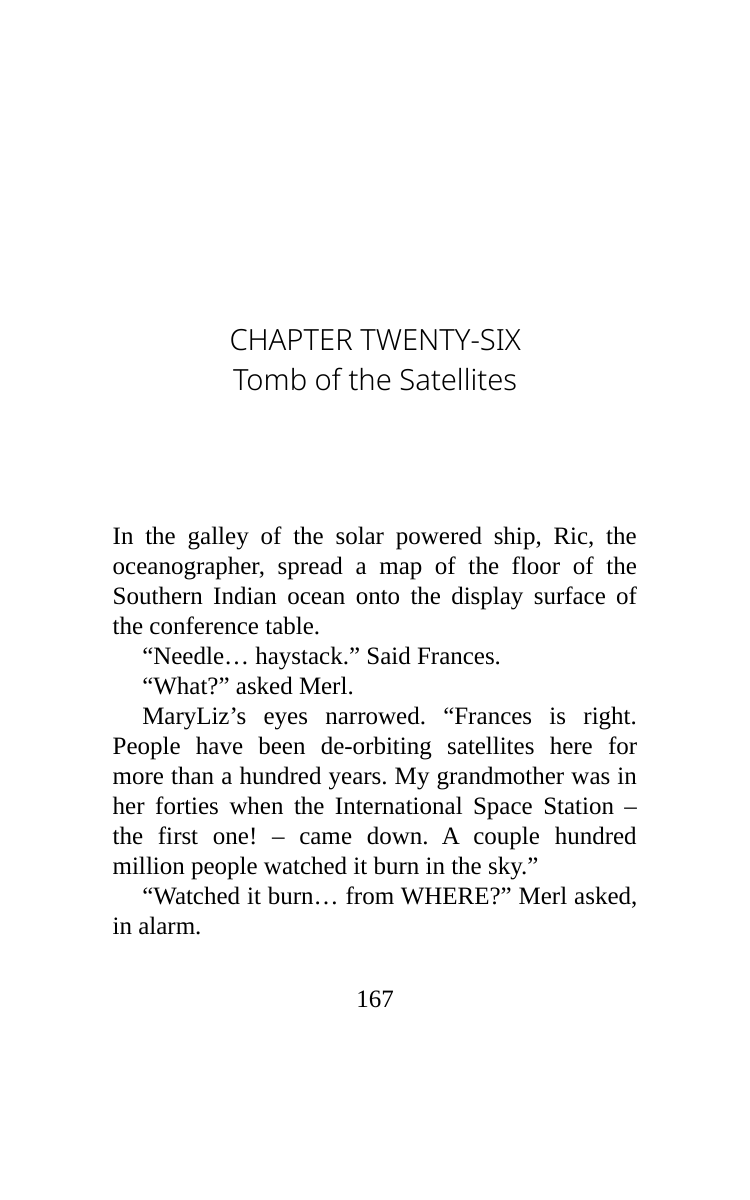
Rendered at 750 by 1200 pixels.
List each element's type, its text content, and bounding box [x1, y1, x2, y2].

text MaryLiz’s eyes narrowed. “Frances is right. People have been de-orbiting satellites here for more than a hundred years. My grandmother was in her forties when the International Space Station – the first one! – came down. A couple hundred million people watched it burn in the sky.” [112, 700, 637, 880]
text “What?” asked Merl. [112, 670, 637, 700]
text “Needle… haystack.” Said Frances. [112, 640, 637, 670]
subtitle CHAPTER TWENTY-SIX Tomb of the Satellites [112, 319, 637, 399]
text “Watched it burn… from WHERE?” Merl asked, in alarm. [112, 880, 637, 940]
text In the galley of the solar powered ship, Ric, the oceanographer, spread a map of the floor of the Southern Indian ocean onto the display surface of the conference table. [112, 520, 637, 640]
